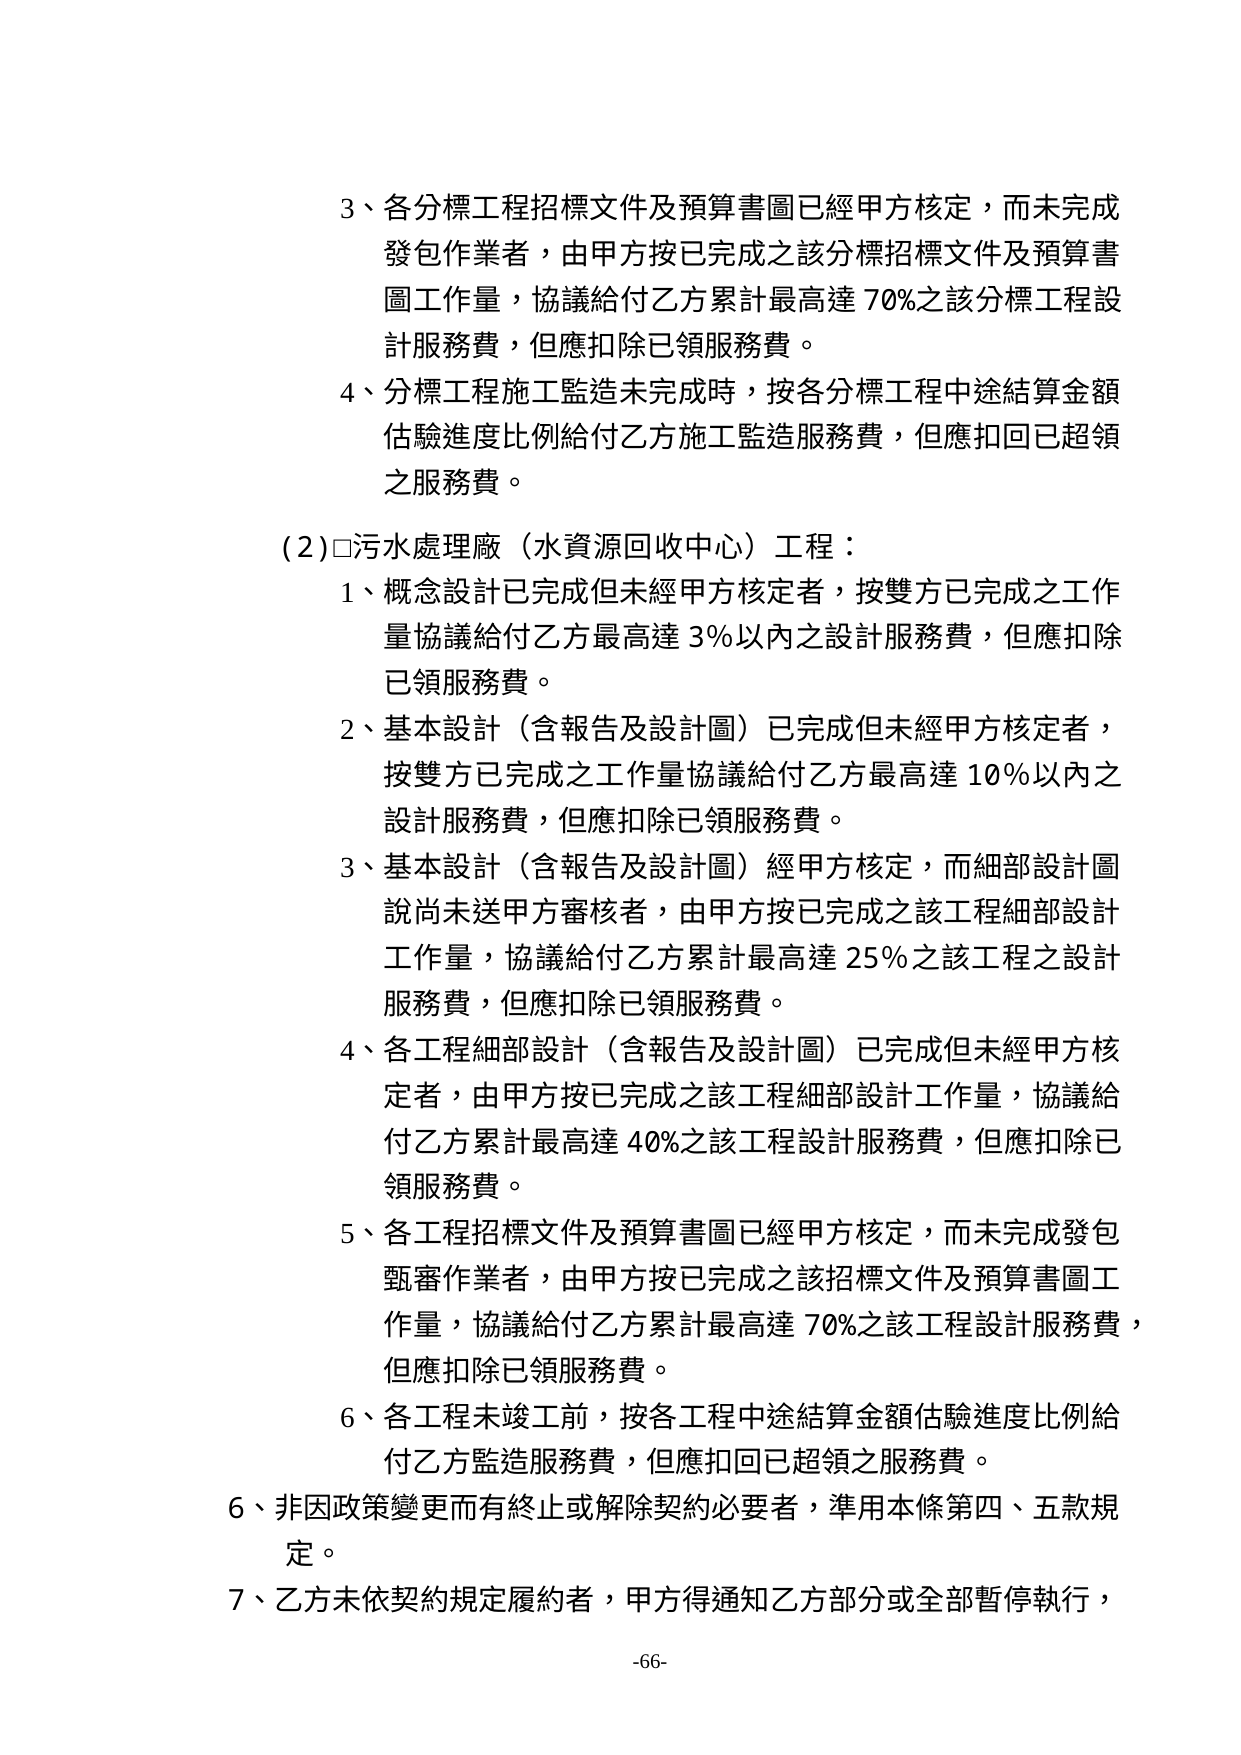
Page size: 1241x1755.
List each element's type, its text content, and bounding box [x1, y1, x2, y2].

list 分標工程施工監造未完成時，按各分標工程中途結算金額估驗進度比例給付乙方施工監造服務費，但應扣回已超領之服務費。 [340, 365, 1122, 503]
list □污水處理廠（水資源回收中心）工程： [278, 503, 1122, 565]
list 基本設計（含報告及設計圖）已完成但未經甲方核定者，按雙方已完成之工作量協議給付乙方最高達10％以內之設計服務費，但應扣除已領服務費。 [340, 703, 1122, 840]
list 各分標工程招標文件及預算書圖已經甲方核定，而未完成發包作業者，由甲方按已完成之該分標招標文件及預算書圖工作量，協議給付乙方累計最高達70%之該分標工程設計服務費，但應扣除已領服務費。 [340, 182, 1122, 365]
list 乙方未依契約規定履約者，甲方得通知乙方部分或全部暫停執行， [227, 1574, 1122, 1619]
list 各工程招標文件及預算書圖已經甲方核定，而未完成發包甄審作業者，由甲方按已完成之該招標文件及預算書圖工作量，協議給付乙方累計最高達70%之該工程設計服務費，但應扣除已領服務費。 [340, 1207, 1122, 1390]
list 各工程未竣工前，按各工程中途結算金額估驗進度比例給付乙方監造服務費，但應扣回已超領之服務費。 [340, 1390, 1122, 1482]
list 非因政策變更而有終止或解除契約必要者，準用本條第四、五款規定。 [227, 1482, 1122, 1574]
list 基本設計（含報告及設計圖）經甲方核定，而細部設計圖說尚未送甲方審核者，由甲方按已完成之該工程細部設計工作量，協議給付乙方累計最高達25％之該工程之設計服務費，但應扣除已領服務費。 [340, 840, 1122, 1024]
list 概念設計已完成但未經甲方核定者，按雙方已完成之工作量協議給付乙方最高達3％以內之設計服務費，但應扣除已領服務費。 [340, 565, 1122, 703]
list 各工程細部設計（含報告及設計圖）已完成但未經甲方核定者，由甲方按已完成之該工程細部設計工作量，協議給付乙方累計最高達40%之該工程設計服務費，但應扣除已領服務費。 [340, 1024, 1122, 1207]
